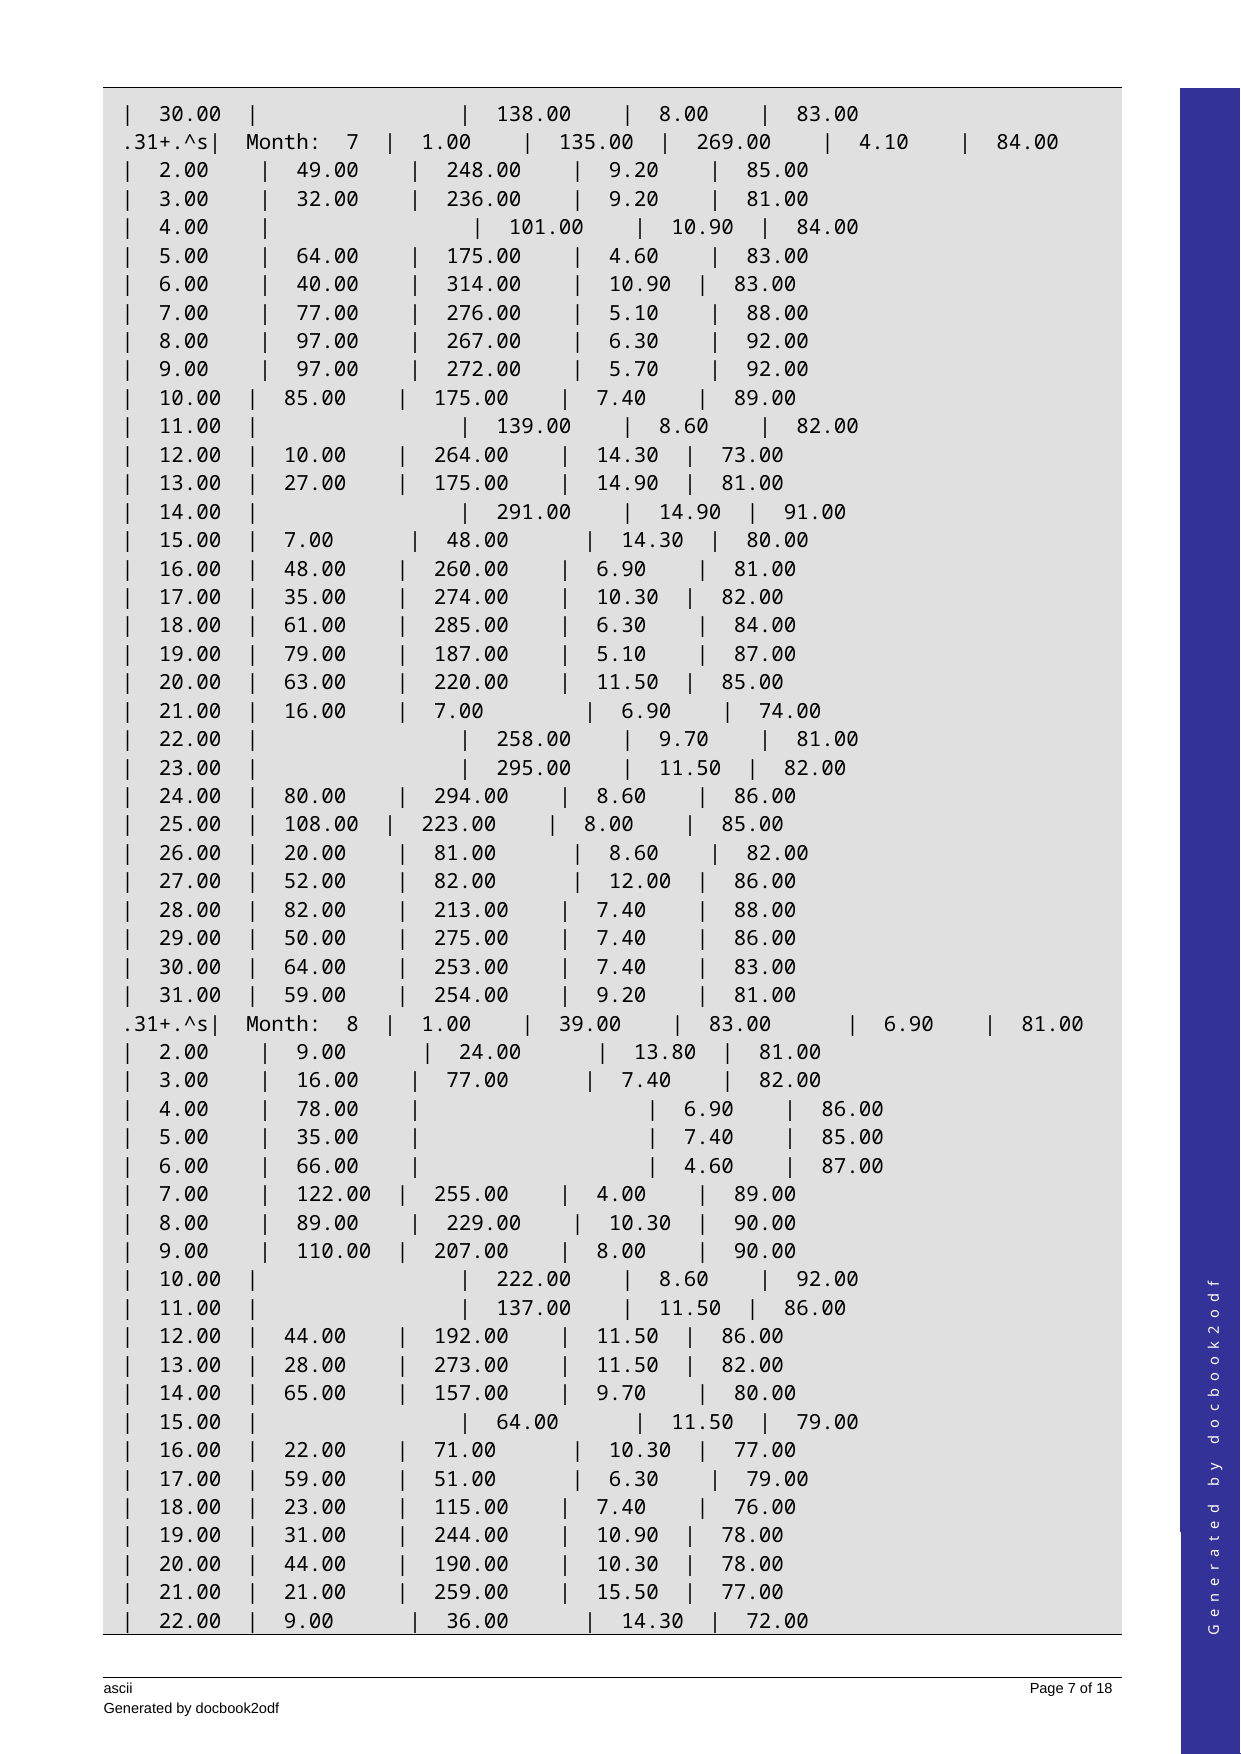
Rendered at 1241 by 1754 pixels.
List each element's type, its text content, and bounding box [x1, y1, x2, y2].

text | 12.00 | 44.00 | 192.00 | 11.50 | 86.00 [103, 1321, 1122, 1350]
text | 5.00 | 35.00 | | 7.40 | 85.00 [103, 1122, 1122, 1151]
text | 20.00 | 44.00 | 190.00 | 10.30 | 78.00 [103, 1549, 1122, 1577]
text | 23.00 | | 295.00 | 11.50 | 82.00 [103, 753, 1122, 781]
text | 26.00 | 20.00 | 81.00 | 8.60 | 82.00 [103, 838, 1122, 866]
text | 2.00 | 9.00 | 24.00 | 13.80 | 81.00 [103, 1037, 1122, 1066]
text | 7.00 | 77.00 | 276.00 | 5.10 | 88.00 [103, 298, 1122, 326]
text | 21.00 | 16.00 | 7.00 | 6.90 | 74.00 [103, 696, 1122, 724]
text | 19.00 | 79.00 | 187.00 | 5.10 | 87.00 [103, 639, 1122, 667]
text | 22.00 | | 258.00 | 9.70 | 81.00 [103, 724, 1122, 753]
text | 8.00 | 89.00 | 229.00 | 10.30 | 90.00 [103, 1208, 1122, 1236]
text | 6.00 | 40.00 | 314.00 | 10.90 | 83.00 [103, 269, 1122, 298]
text | 24.00 | 80.00 | 294.00 | 8.60 | 86.00 [103, 781, 1122, 809]
text | 19.00 | 31.00 | 244.00 | 10.90 | 78.00 [103, 1521, 1122, 1549]
text | 9.00 | 110.00 | 207.00 | 8.00 | 90.00 [103, 1236, 1122, 1264]
text | 25.00 | 108.00 | 223.00 | 8.00 | 85.00 [103, 809, 1122, 838]
text | 14.00 | | 291.00 | 14.90 | 91.00 [103, 497, 1122, 525]
text | 21.00 | 21.00 | 259.00 | 15.50 | 77.00 [103, 1577, 1122, 1606]
text | 13.00 | 28.00 | 273.00 | 11.50 | 82.00 [103, 1350, 1122, 1378]
text | 15.00 | 7.00 | 48.00 | 14.30 | 80.00 [103, 525, 1122, 554]
text | 20.00 | 63.00 | 220.00 | 11.50 | 85.00 [103, 667, 1122, 696]
text | 16.00 | 48.00 | 260.00 | 6.90 | 81.00 [103, 554, 1122, 582]
text | 30.00 | | 138.00 | 8.00 | 83.00 [103, 88, 1122, 127]
text | 3.00 | 32.00 | 236.00 | 9.20 | 81.00 [103, 184, 1122, 212]
text | 16.00 | 22.00 | 71.00 | 10.30 | 77.00 [103, 1435, 1122, 1464]
text | 31.00 | 59.00 | 254.00 | 9.20 | 81.00 [103, 980, 1122, 1009]
text | 29.00 | 50.00 | 275.00 | 7.40 | 86.00 [103, 923, 1122, 952]
text | 8.00 | 97.00 | 267.00 | 6.30 | 92.00 [103, 326, 1122, 354]
text .31+.^s| Month: 8 | 1.00 | 39.00 | 83.00 | 6.90 | 81.00 [103, 1009, 1122, 1037]
text | 4.00 | 78.00 | | 6.90 | 86.00 [103, 1094, 1122, 1122]
text | 12.00 | 10.00 | 264.00 | 14.30 | 73.00 [103, 440, 1122, 468]
text | 10.00 | 85.00 | 175.00 | 7.40 | 89.00 [103, 383, 1122, 411]
text | 4.00 | | 101.00 | 10.90 | 84.00 [103, 212, 1122, 241]
text | 15.00 | | 64.00 | 11.50 | 79.00 [103, 1407, 1122, 1435]
text | 11.00 | | 137.00 | 11.50 | 86.00 [103, 1293, 1122, 1321]
text | 5.00 | 64.00 | 175.00 | 4.60 | 83.00 [103, 241, 1122, 269]
text | 22.00 | 9.00 | 36.00 | 14.30 | 72.00 [103, 1606, 1122, 1634]
text | 14.00 | 65.00 | 157.00 | 9.70 | 80.00 [103, 1378, 1122, 1407]
text | 18.00 | 61.00 | 285.00 | 6.30 | 84.00 [103, 611, 1122, 639]
text | 30.00 | 64.00 | 253.00 | 7.40 | 83.00 [103, 952, 1122, 980]
text | 10.00 | | 222.00 | 8.60 | 92.00 [103, 1264, 1122, 1293]
text | 18.00 | 23.00 | 115.00 | 7.40 | 76.00 [103, 1492, 1122, 1521]
text | 7.00 | 122.00 | 255.00 | 4.00 | 89.00 [103, 1179, 1122, 1208]
text | 9.00 | 97.00 | 272.00 | 5.70 | 92.00 [103, 354, 1122, 383]
text | 27.00 | 52.00 | 82.00 | 12.00 | 86.00 [103, 866, 1122, 895]
text | 6.00 | 66.00 | | 4.60 | 87.00 [103, 1151, 1122, 1179]
text .31+.^s| Month: 7 | 1.00 | 135.00 | 269.00 | 4.10 | 84.00 [103, 127, 1122, 156]
text | 11.00 | | 139.00 | 8.60 | 82.00 [103, 411, 1122, 440]
text | 17.00 | 59.00 | 51.00 | 6.30 | 79.00 [103, 1464, 1122, 1492]
text | 3.00 | 16.00 | 77.00 | 7.40 | 82.00 [103, 1066, 1122, 1094]
text | 17.00 | 35.00 | 274.00 | 10.30 | 82.00 [103, 582, 1122, 611]
text | 2.00 | 49.00 | 248.00 | 9.20 | 85.00 [103, 156, 1122, 184]
text | 28.00 | 82.00 | 213.00 | 7.40 | 88.00 [103, 895, 1122, 923]
text | 13.00 | 27.00 | 175.00 | 14.90 | 81.00 [103, 468, 1122, 497]
